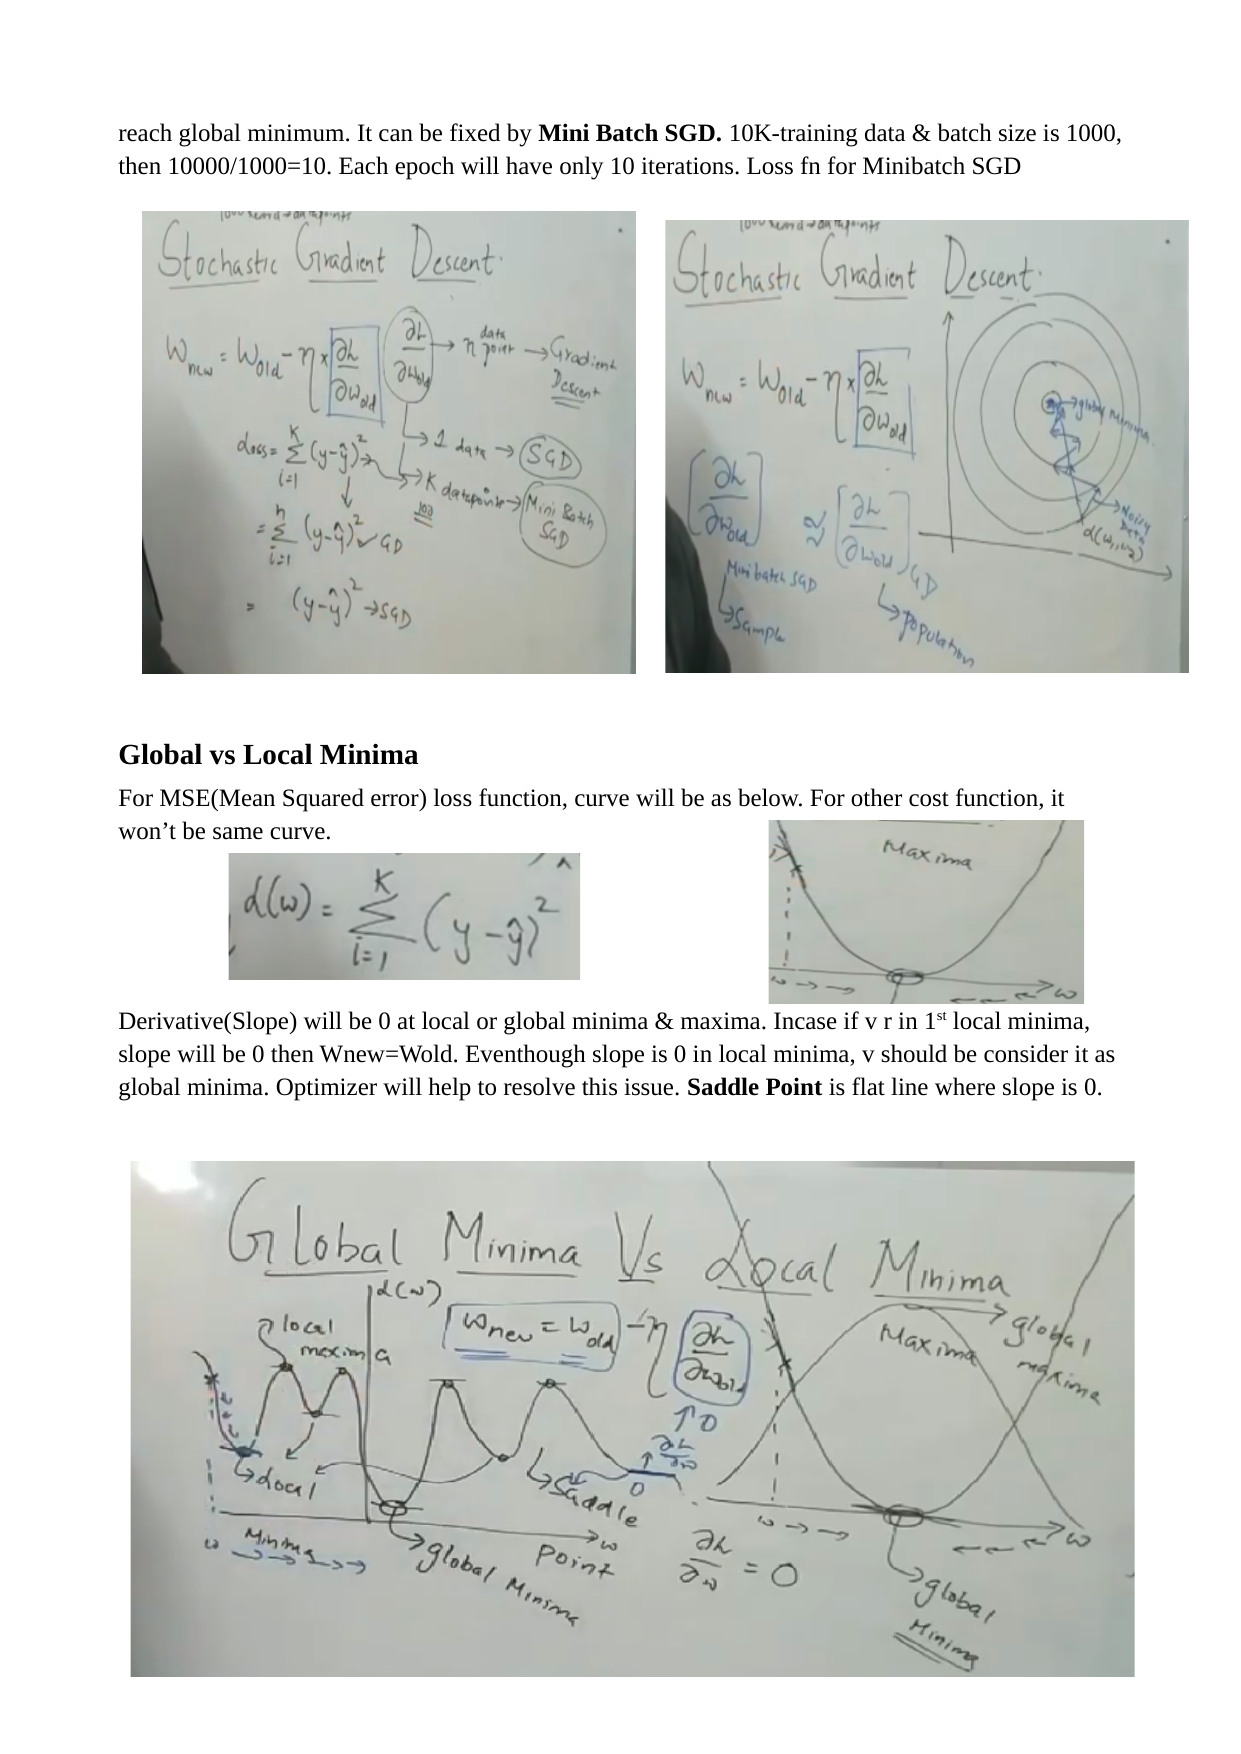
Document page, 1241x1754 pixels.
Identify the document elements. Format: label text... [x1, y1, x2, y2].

text Derivative(Slope) will be 0 at local or global minima & maxima. Incase if v r in 1st local minima, slope will be 0 then Wnew=Wold. Eventhough slope is 0 in local minima, v should be consider it as global minima. Optimizer will help to resolve this issue. Saddle Point is flat line where slope is 0. [118, 1006, 1122, 1101]
picture [768, 820, 1085, 1004]
text reach global minimum. It can be fixed by Mini Batch SGD. 10K-training data & batch size is 1000, then 10000/1000=10. Each epoch will have only 10 iterations. Loss fn for Minibatch SGD [118, 118, 1122, 180]
picture [228, 853, 581, 980]
picture [142, 211, 636, 674]
picture [665, 220, 1189, 673]
subtitle Global vs Local Minima [118, 737, 1122, 771]
picture [130, 1161, 1135, 1677]
text For MSE(Mean Squared error) loss function, curve will be as below. For other cost function, it won’t be same curve. [118, 783, 1122, 845]
